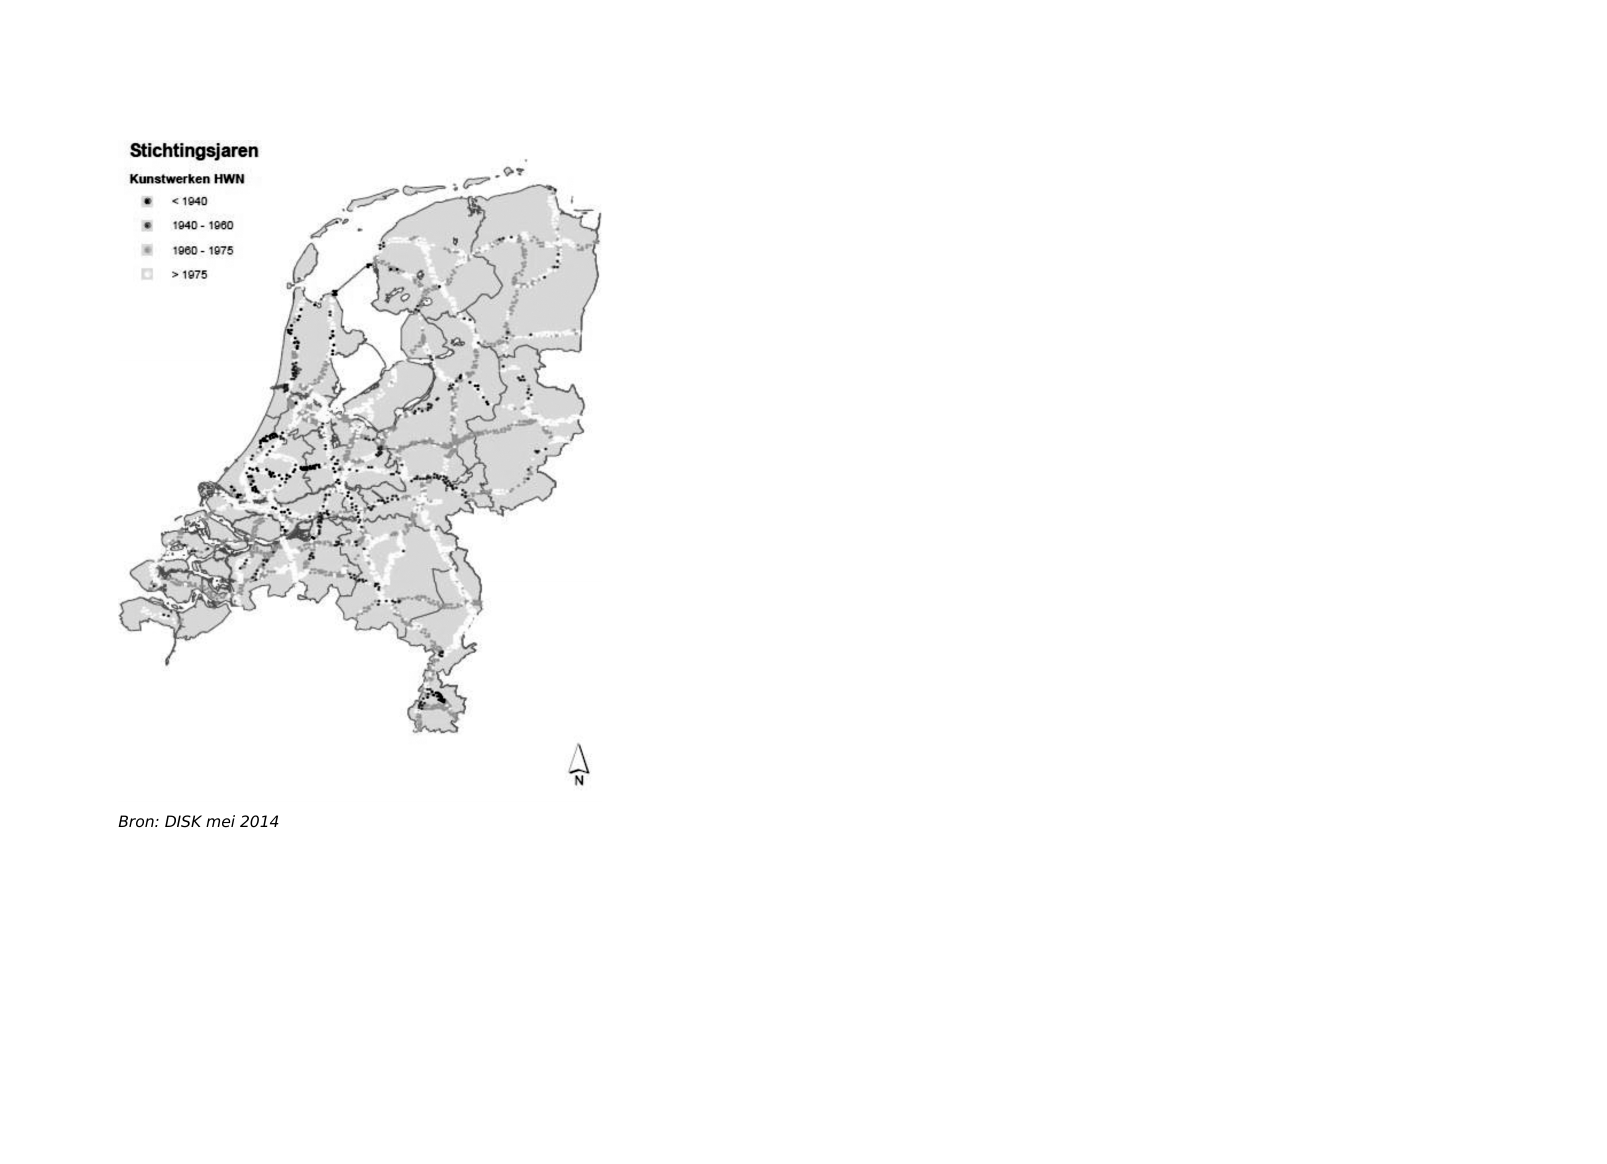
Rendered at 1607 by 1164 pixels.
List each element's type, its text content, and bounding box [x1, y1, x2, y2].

picture [118, 140, 603, 802]
text Bron: DISK mei 2014 [118, 813, 602, 832]
